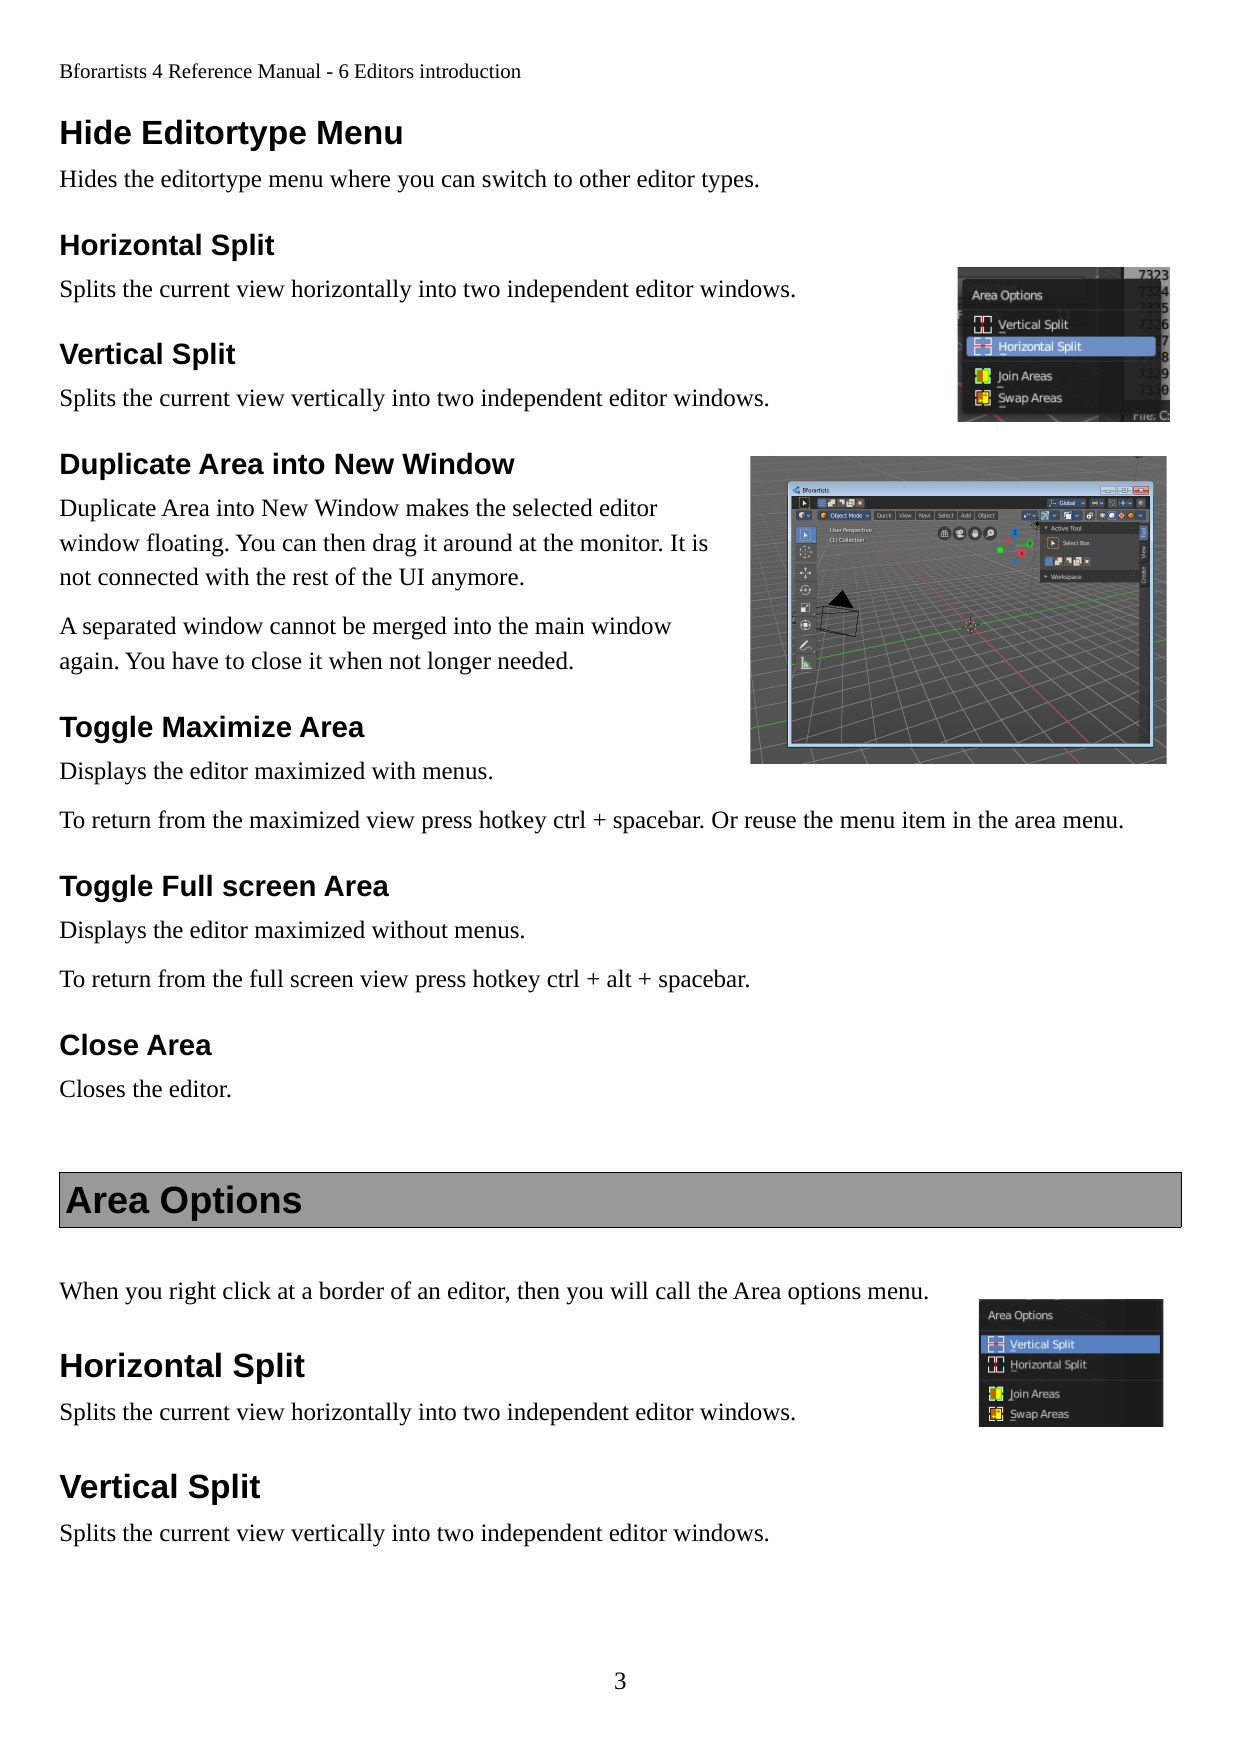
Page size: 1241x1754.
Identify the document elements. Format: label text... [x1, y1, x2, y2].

text Splits the current view horizontally into two independent editor windows. [59, 1397, 978, 1426]
subtitle [1164, 1346, 1181, 1385]
text When you right click at a border of an editor, then you will call the Area options menu. [59, 1276, 1181, 1305]
subtitle [1170, 337, 1181, 371]
text Displays the editor maximized without menus. [59, 915, 1181, 943]
text Splits the current view horizontally into two independent editor windows. [59, 274, 957, 302]
text A separated window cannot be merged into the main window again. You have to close it when not longer needed. [59, 611, 750, 675]
text Splits the current view vertically into two independent editor windows. [59, 1518, 1181, 1547]
picture [978, 1299, 1164, 1427]
picture [957, 267, 1170, 422]
text To return from the maximized view press hotkey ctrl + spacebar. Or reuse the menu item in the area menu. [59, 805, 1181, 834]
table_header Area Options [60, 1173, 1181, 1227]
subtitle Vertical Split [59, 337, 957, 371]
picture [750, 456, 1167, 764]
subtitle Toggle Full screen Area [59, 868, 1181, 902]
subtitle Hide Editortype Menu [59, 113, 1181, 151]
subtitle [1167, 709, 1181, 743]
subtitle Close Area [59, 1027, 1181, 1061]
text To return from the full screen view press hotkey ctrl + alt + spacebar. [59, 964, 1181, 993]
text Closes the editor. [59, 1074, 1181, 1102]
text Displays the editor maximized with menus. [59, 756, 1181, 784]
subtitle Horizontal Split [59, 227, 1181, 261]
text Splits the current view vertically into two independent editor windows. [59, 383, 957, 412]
subtitle Duplicate Area into New Window [59, 447, 1181, 481]
subtitle Horizontal Split [59, 1346, 978, 1385]
subtitle Vertical Split [59, 1467, 1181, 1506]
text Duplicate Area into New Window makes the selected editor window floating. You can then drag it around at the monitor. It is not connected with the rest of the UI anymore. [59, 493, 750, 591]
subtitle Toggle Maximize Area [59, 709, 750, 743]
text Hides the editortype menu where you can switch to other editor types. [59, 164, 1181, 192]
